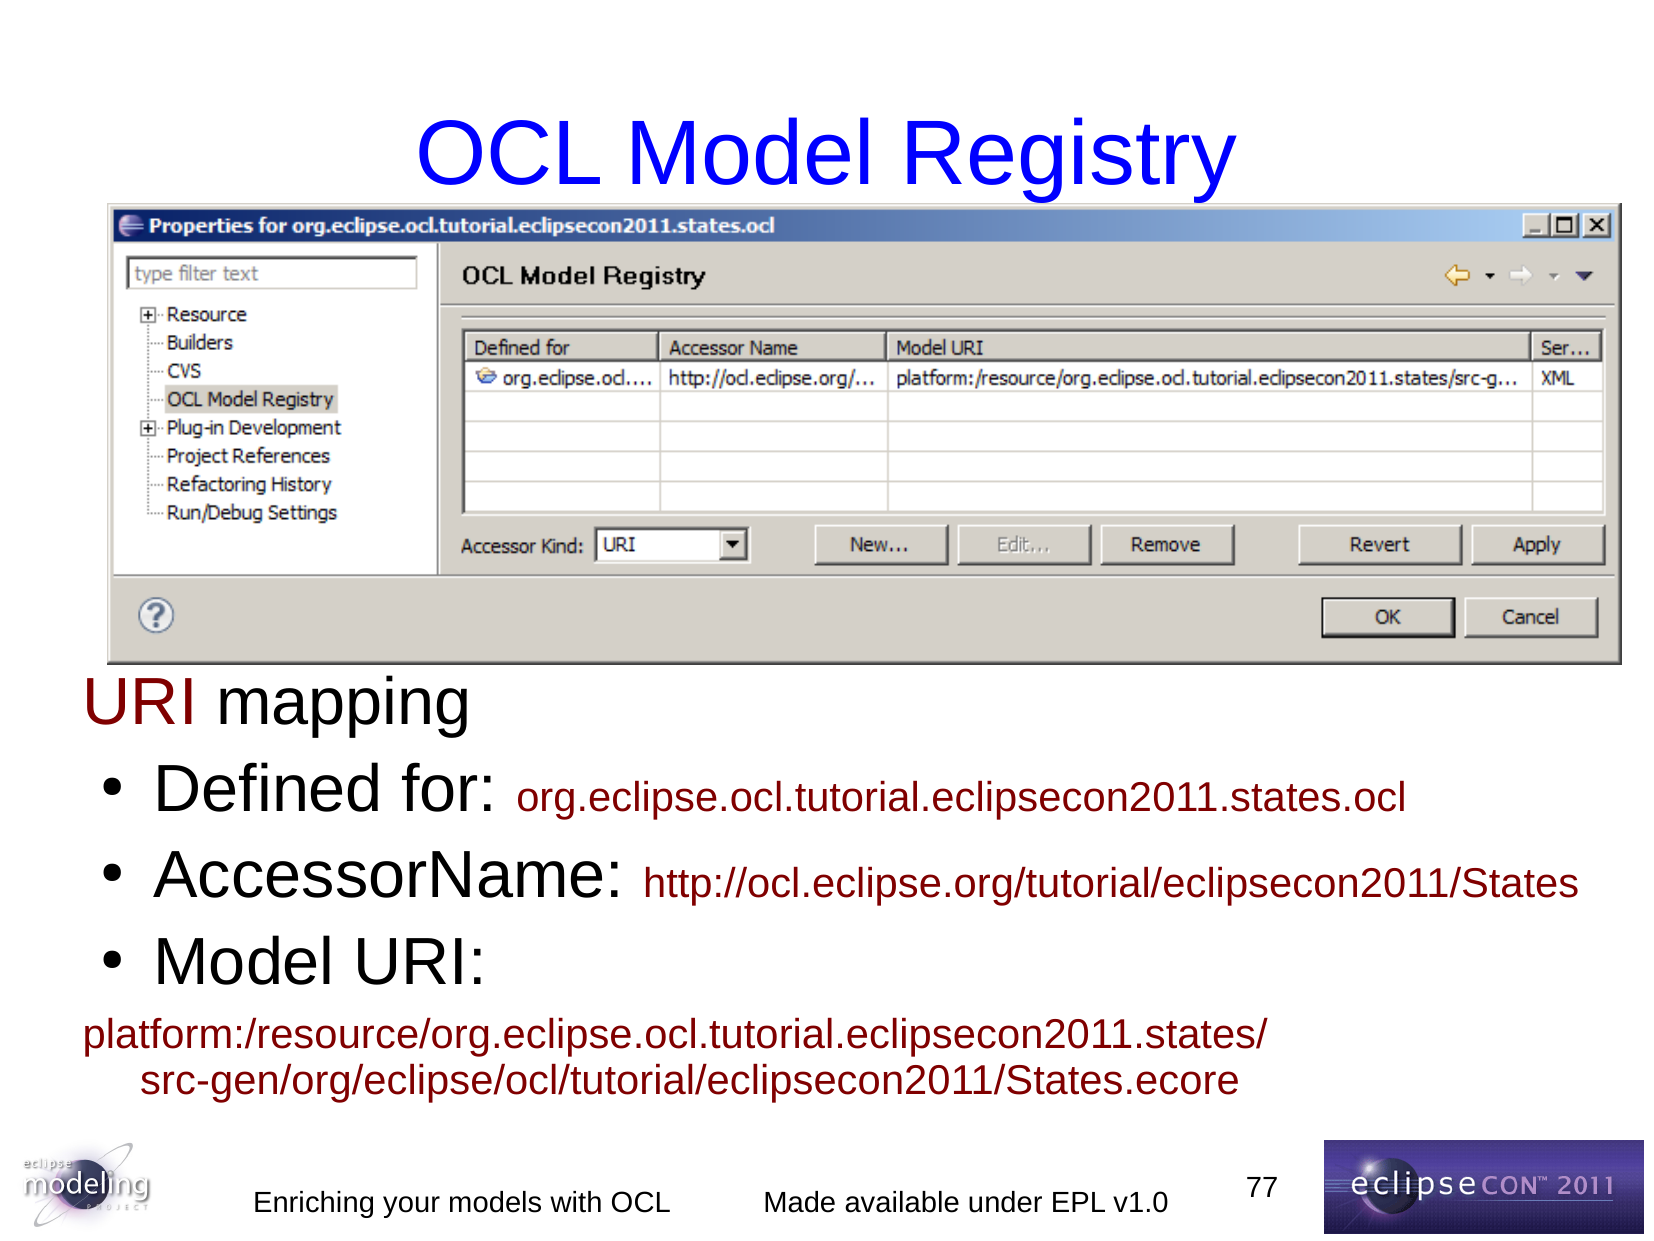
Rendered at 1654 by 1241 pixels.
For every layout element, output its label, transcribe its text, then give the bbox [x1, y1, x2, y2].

title OCL Model Registry [82, 56, 1571, 250]
list URI mapping Defined for: org.eclipse.ocl.tutorial.eclipsecon2011.states.ocl AccessorName: http://ocl.eclipse.org/tutorial/eclipsecon2011/States Model URI: platform:/resource/org.eclipse.ocl.tutorial.eclipsecon2011.states/ src-gen/org/eclipse/ocl/tutorial/eclipsecon2011/States.ecore [82, 664, 1624, 1114]
picture [9, 1136, 156, 1235]
picture [107, 203, 1622, 664]
picture [1324, 1140, 1644, 1234]
